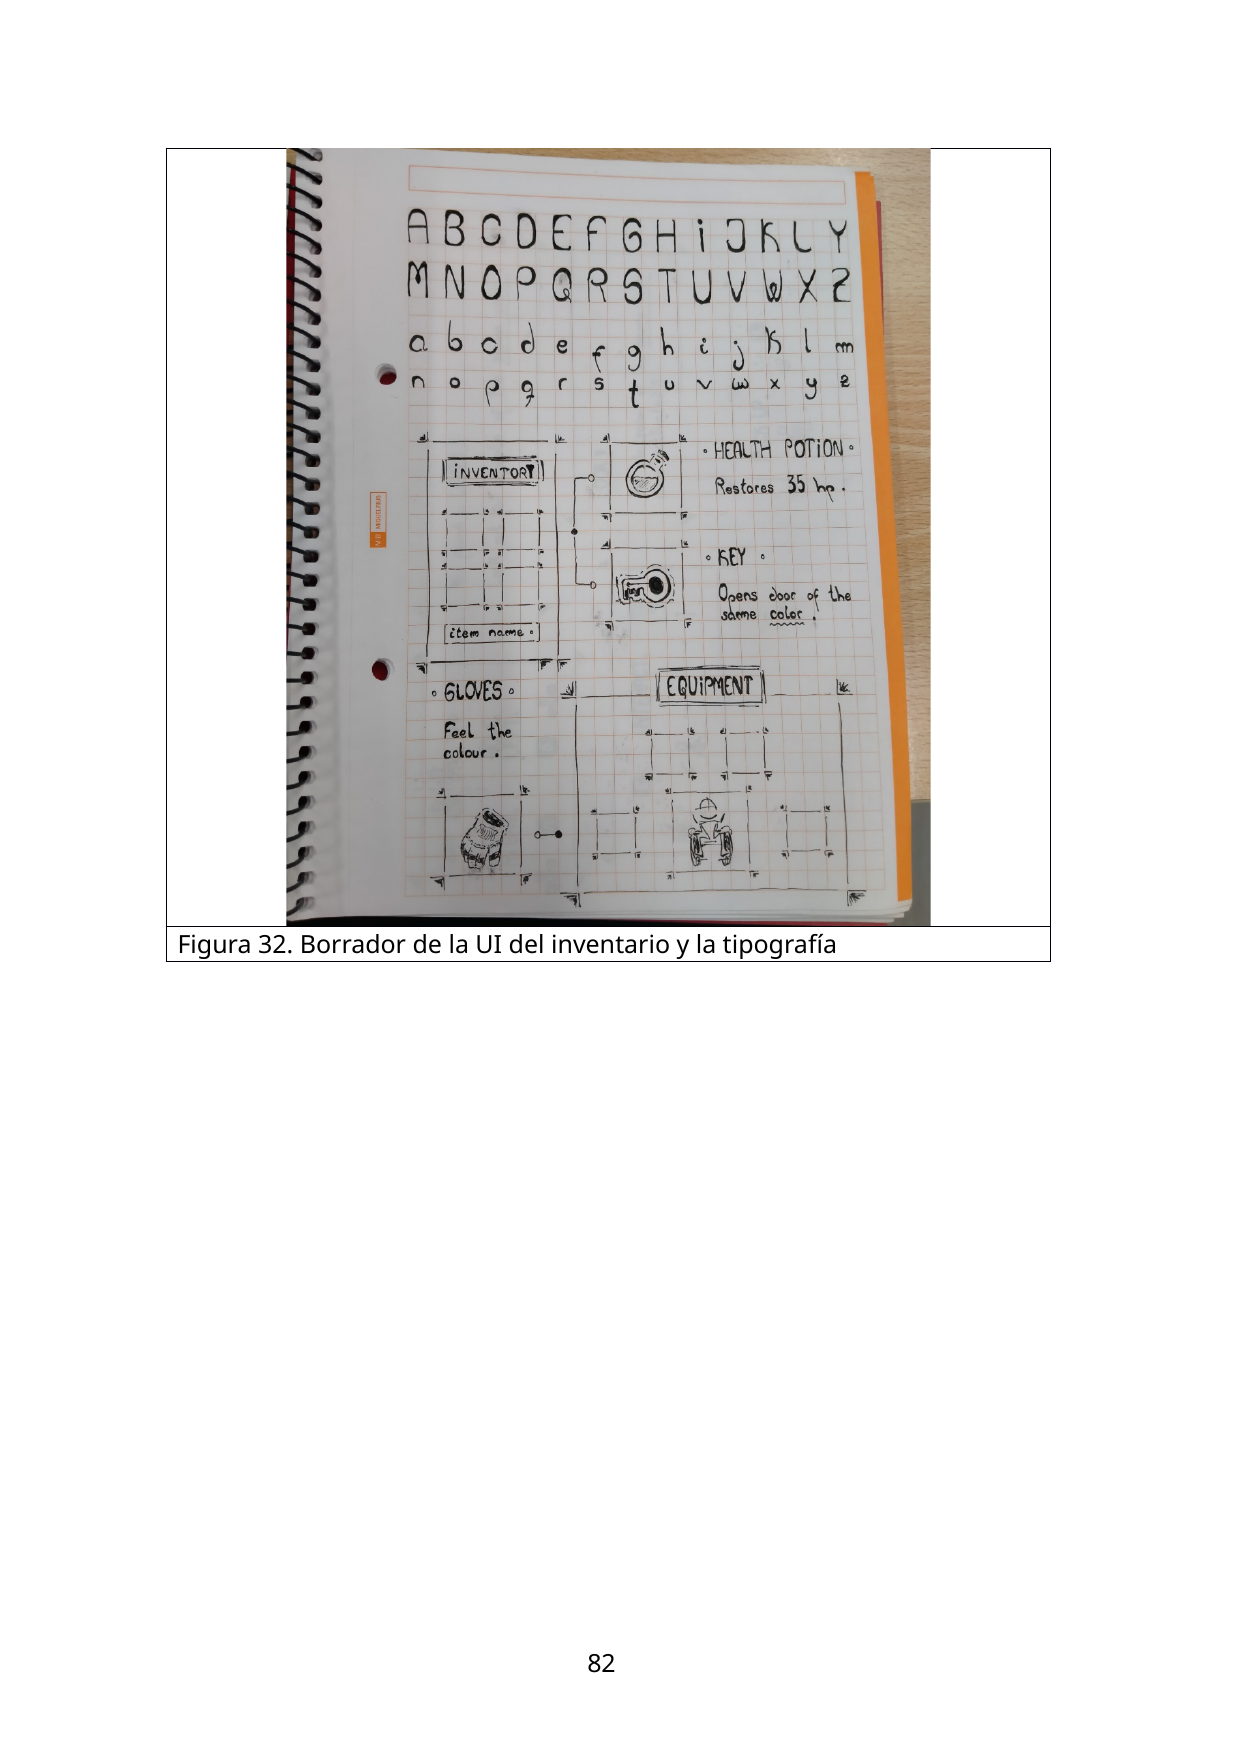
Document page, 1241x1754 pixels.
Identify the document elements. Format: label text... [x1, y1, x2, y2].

table_cell Figura 32. Borrador de la UI del inventario y la tipografía [167, 927, 1050, 961]
picture [286, 148, 931, 926]
table_header [931, 149, 1050, 926]
table_header [166, 1018, 1051, 1052]
table_header [167, 149, 286, 926]
